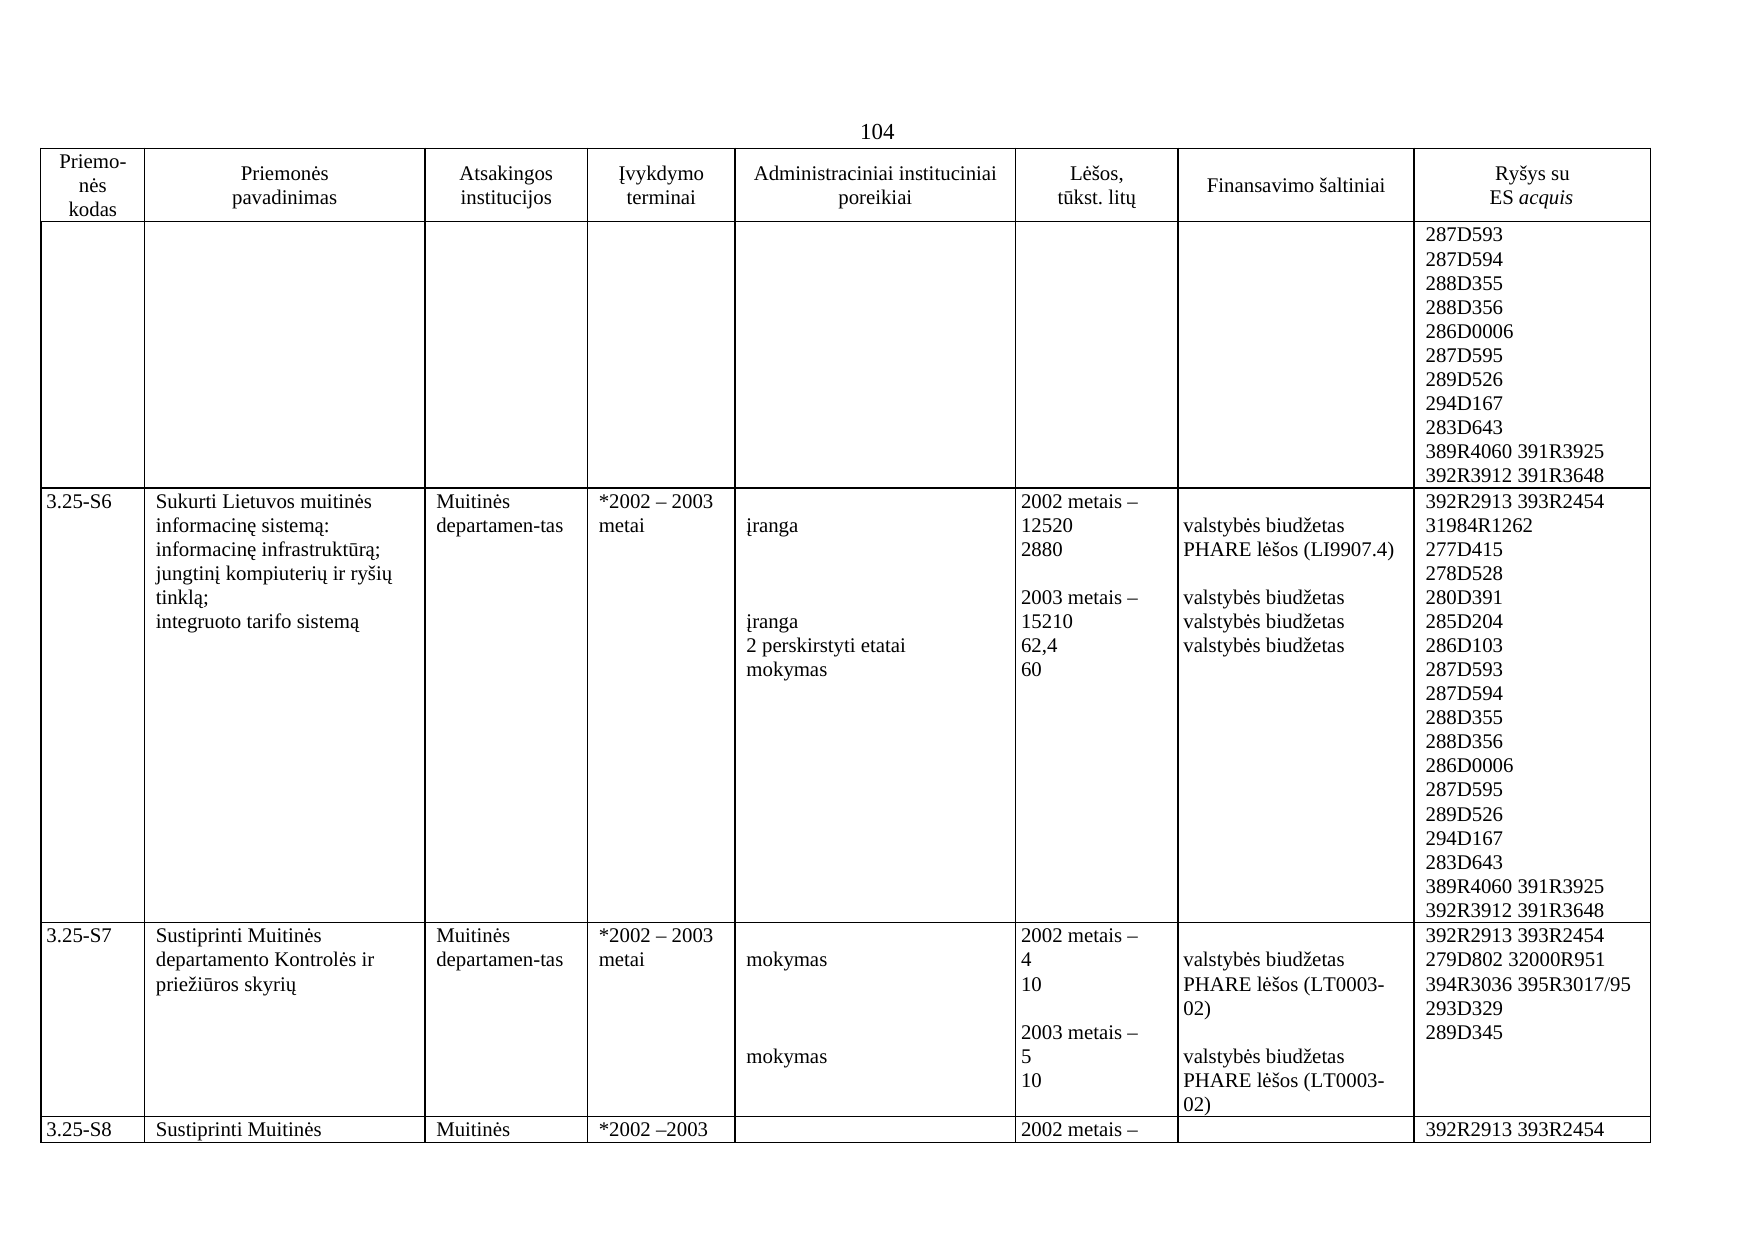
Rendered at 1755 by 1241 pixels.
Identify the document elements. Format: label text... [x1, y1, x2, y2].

table_header Priemonės pavadinimas [145, 149, 424, 221]
table_cell 2002 metais – 12520 2880 2003 metais – 15210 62,4 60 [1016, 489, 1177, 922]
table_cell [1179, 222, 1413, 487]
table_cell *2002 –2003 [588, 1117, 734, 1141]
table_header Finansavimo šaltiniai [1179, 149, 1413, 221]
table_cell 2002 metais – 4 10 2003 metais – 5 10 [1016, 923, 1177, 1116]
table_cell *2002 – 2003 metai [588, 489, 734, 922]
table_cell 392R2913 393R2454 [1415, 1117, 1650, 1141]
table_cell 287D593 287D594 288D355 288D356 286D0006 287D595 289D526 294D167 283D643 389R4060 391R3925 392R3912 391R3648 [1415, 222, 1650, 487]
table_cell 392R2913 393R2454 279D802 32000R951 394R3036 395R3017/95 293D329 289D345 [1415, 923, 1650, 1116]
table_cell [736, 222, 1015, 487]
table_cell [1179, 1117, 1413, 1141]
table_cell [145, 222, 424, 487]
table_cell Muitinės departamen-tas [426, 923, 587, 1116]
table_cell 2002 metais – [1016, 1117, 1177, 1141]
table_cell [426, 222, 587, 487]
table_cell Muitinės departamen-tas [426, 489, 587, 922]
table_cell *2002 – 2003 metai [588, 923, 734, 1116]
table_cell valstybės biudžetas PHARE lėšos (LT0003-02) valstybės biudžetas PHARE lėšos (LT0003-02) [1179, 923, 1413, 1116]
table_header Administraciniai instituciniai poreikiai [736, 149, 1015, 221]
table_cell [1016, 222, 1177, 487]
table_header Įvykdymo terminai [588, 149, 734, 221]
table_cell [736, 1117, 1015, 1141]
table_cell Muitinės [426, 1117, 587, 1141]
table_header Ryšys su ES acquis [1415, 149, 1650, 221]
table_cell 3.25-S7 [42, 923, 144, 1116]
table_header Atsakingos institucijos [426, 149, 587, 221]
table_cell [588, 222, 734, 487]
table_cell valstybės biudžetas PHARE lėšos (LI9907.4) valstybės biudžetas valstybės biudžetas valstybės biudžetas [1179, 489, 1413, 922]
table_cell Sustiprinti Muitinės [145, 1117, 424, 1141]
table_header Priemo-nės kodas [41, 149, 144, 221]
table_cell mokymas mokymas [736, 923, 1015, 1116]
table_cell Sustiprinti Muitinės departamento Kontrolės ir priežiūros skyrių [145, 923, 424, 1116]
table_cell 3.25-S8 [42, 1117, 144, 1141]
table_cell [42, 222, 144, 487]
table_cell įranga įranga 2 perskirstyti etatai mokymas [736, 489, 1015, 922]
table_header Lėšos, tūkst. litų [1016, 149, 1177, 221]
table_cell 3.25-S6 [42, 489, 144, 922]
table_cell 392R2913 393R2454 31984R1262 277D415 278D528 280D391 285D204 286D103 287D593 287D594 288D355 288D356 286D0006 287D595 289D526 294D167 283D643 389R4060 391R3925 392R3912 391R3648 [1415, 489, 1650, 922]
table_cell Sukurti Lietuvos muitinės informacinę sistemą: informacinę infrastruktūrą; jungtinį kompiuterių ir ryšių tinklą; integruoto tarifo sistemą [145, 489, 424, 922]
